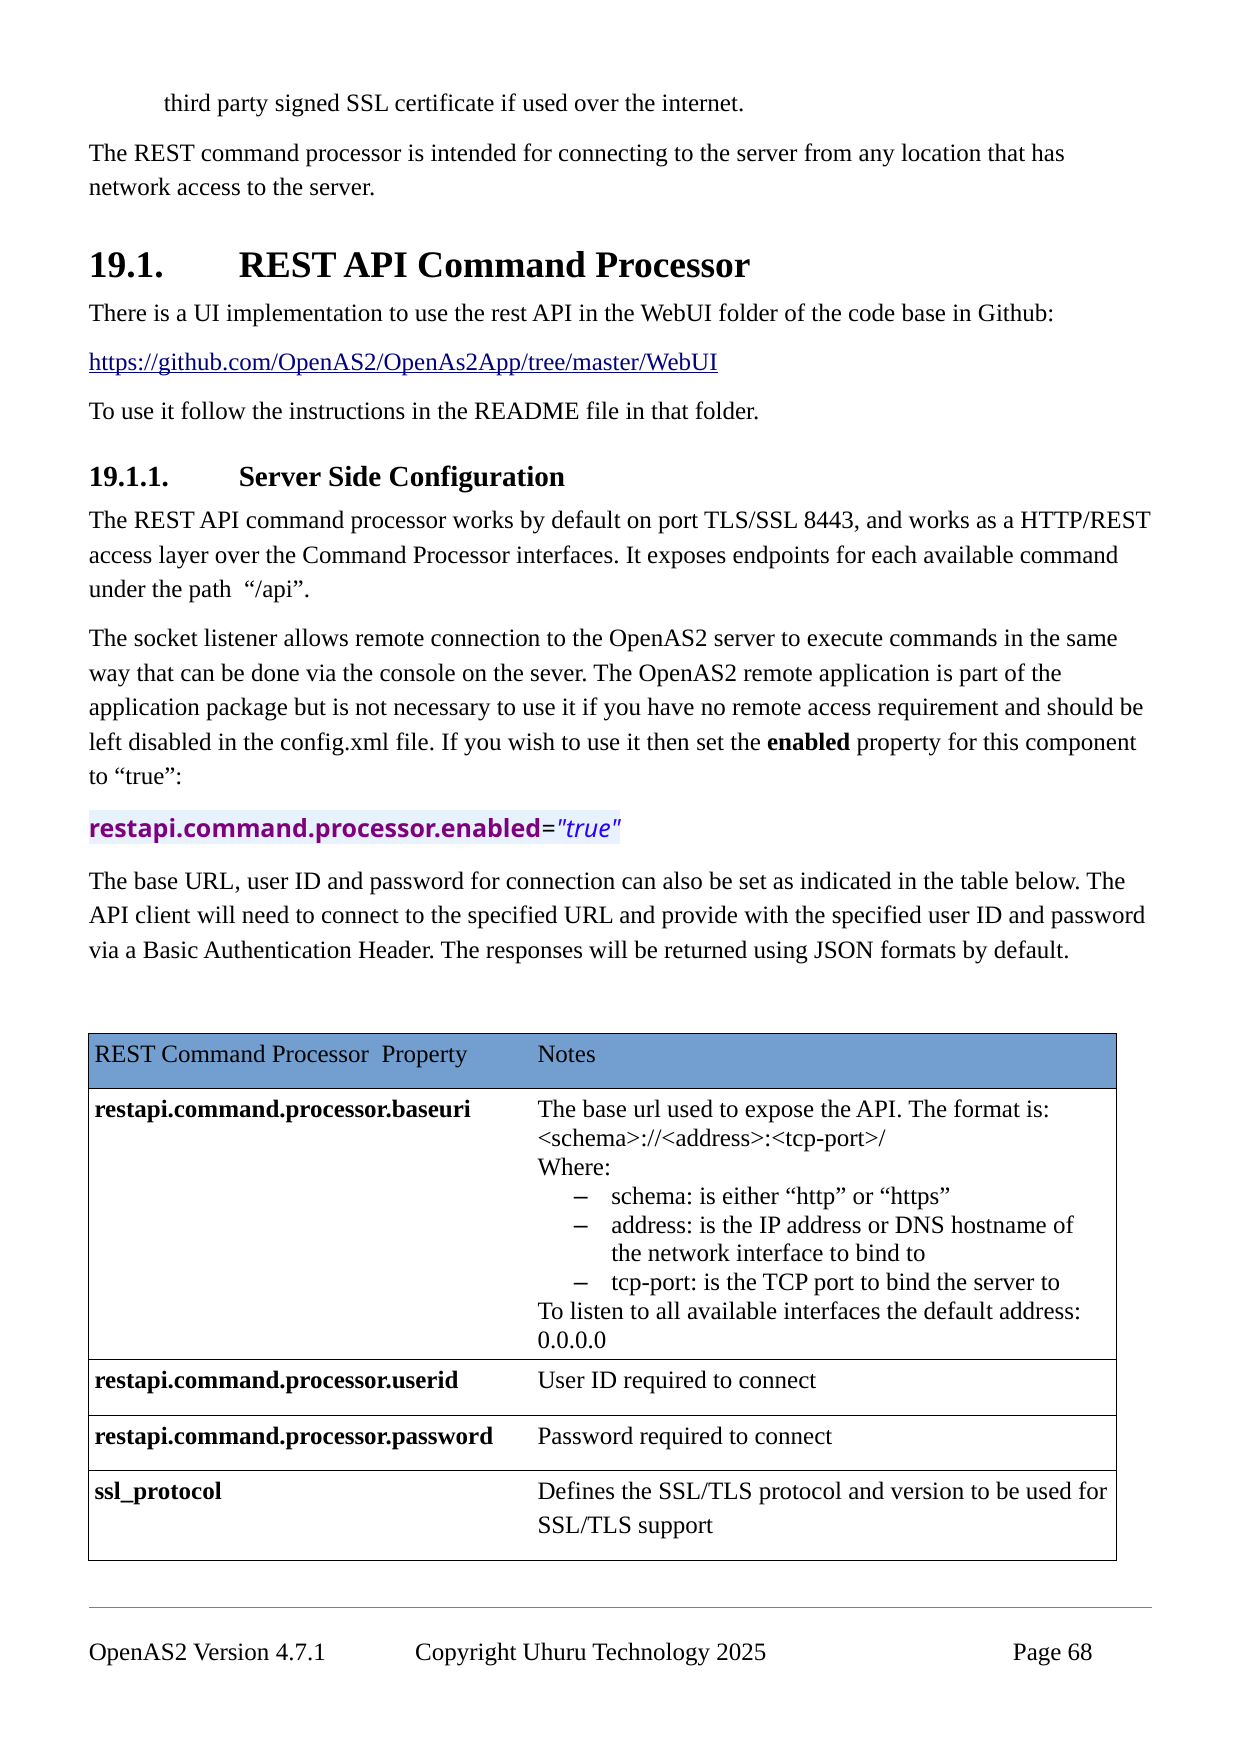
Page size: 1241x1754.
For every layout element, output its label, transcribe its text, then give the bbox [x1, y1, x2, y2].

table_header REST Command Processor Property [89, 1034, 531, 1088]
table_cell restapi.command.processor.password [89, 1416, 531, 1470]
table_cell The base url used to expose the API. The format is: <schema>://<address>:<tcp-port>/ Where: schema: is either “http” or “https” address: is the IP address or DNS hostname of the network interface to bind to tcp-port: is the TCP port to bind the server to To listen to all available interfaces the default address: 0.0.0.0 [531, 1089, 1116, 1359]
table_cell restapi.command.processor.userid [89, 1360, 531, 1414]
table_cell restapi.command.processor.baseuri [89, 1089, 531, 1359]
text restapi.command.processor.enabled="true" [88, 810, 1152, 844]
table_cell ssl_protocol [89, 1471, 531, 1560]
text The socket listener allows remote connection to the OpenAS2 server to execute commands in the same way that can be done via the console on the sever. The OpenAS2 remote application is part of the application package but is not necessary to use it if you have no remote access requirement and should be left disabled in the config.xml file. If you wish to use it then set the enabled property for this component to “true”: [88, 623, 1152, 790]
table_header Notes [531, 1034, 1116, 1088]
table_cell Password required to connect [531, 1416, 1116, 1470]
subtitle REST API Command Processor [88, 242, 1152, 285]
text The base URL, user ID and password for connection can also be set as indicated in the table below. The API client will need to connect to the specified URL and provide with the specified user ID and password via a Basic Authentication Header. The responses will be returned using JSON formats by default. [88, 866, 1152, 963]
text There is a UI implementation to use the rest API in the WebUI folder of the code base in Github: [88, 298, 1152, 326]
subtitle Server Side Configuration [88, 459, 1152, 493]
text The REST command processor is intended for connecting to the server from any location that has network access to the server. [88, 138, 1152, 201]
text To use it follow the instructions in the README file in that folder. [88, 396, 1152, 424]
text The REST API command processor works by default on port TLS/SSL 8443, and works as a HTTP/REST access layer over the Command Processor interfaces. It exposes endpoints for each available command under the path “/api”. [88, 505, 1152, 603]
list third party signed SSL certificate if used over the internet. [126, 88, 1152, 117]
text https://github.com/OpenAS2/OpenAs2App/tree/master/WebUI [88, 347, 1152, 375]
table_cell Defines the SSL/TLS protocol and version to be used for SSL/TLS support [531, 1471, 1116, 1560]
table_cell User ID required to connect [531, 1360, 1116, 1414]
